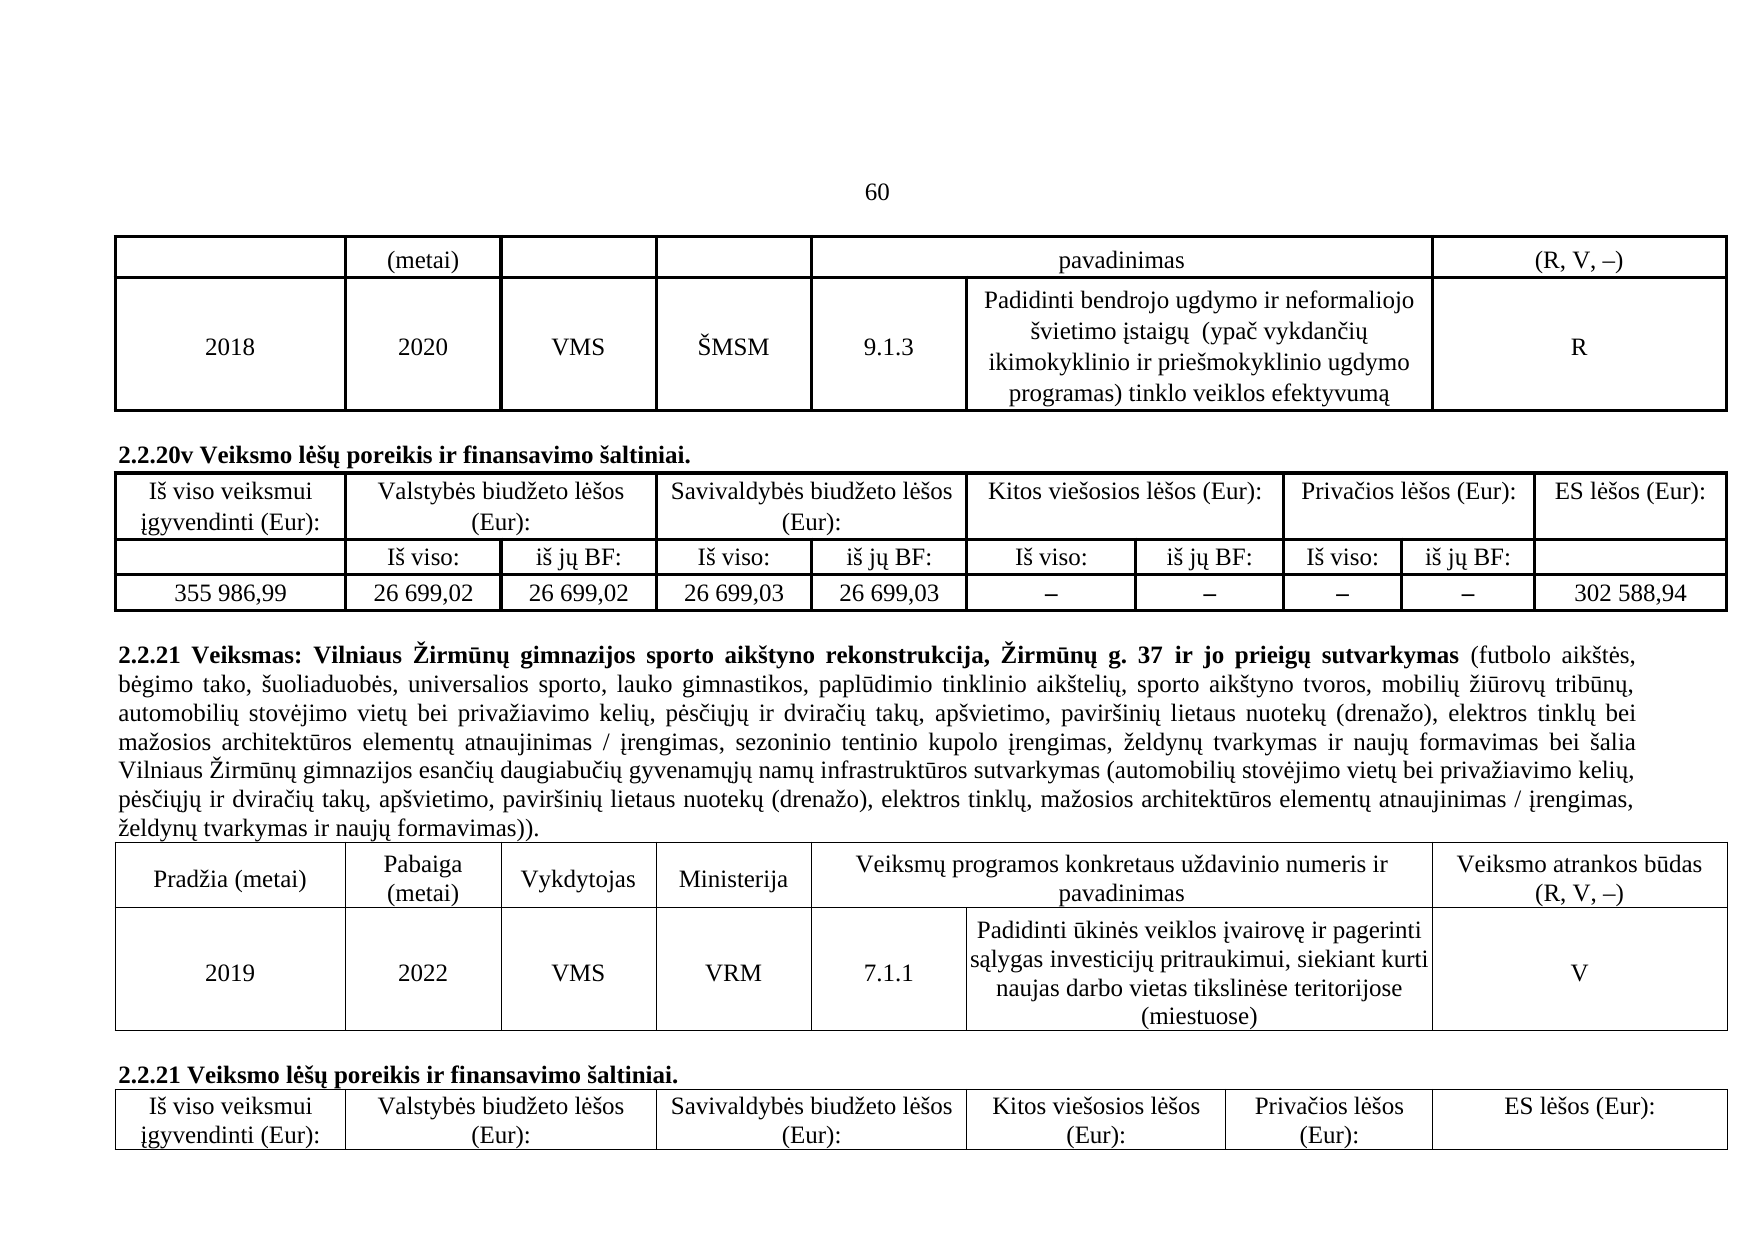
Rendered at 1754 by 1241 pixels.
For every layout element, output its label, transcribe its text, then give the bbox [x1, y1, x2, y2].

table_header Savivaldybės biudžeto lėšos (Eur): [658, 475, 965, 538]
table_header Vykdytojas [502, 843, 656, 907]
table_header Iš viso veiksmui įgyvendinti (Eur): [116, 1090, 345, 1149]
table_cell Padidinti bendrojo ugdymo ir neformaliojo švietimo įstaigų (ypač vykdančių ikimokyklinio ir priešmokyklinio ugdymo programas) tinklo veiklos efektyvumą [968, 279, 1431, 408]
table_cell iš jų BF: [1403, 541, 1533, 573]
table_cell – [1285, 576, 1400, 608]
table_header Kitos viešosios lėšos (Eur): [967, 1090, 1225, 1149]
table_cell Iš viso: [347, 541, 499, 573]
table_cell 9.1.3 [813, 279, 965, 408]
table_cell 2020 [347, 279, 499, 408]
table_cell 355 986,99 [117, 576, 344, 608]
table_header [503, 238, 655, 276]
table_cell – [1137, 576, 1282, 608]
text 2.2.21 Veiksmas: Vilniaus Žirmūnų gimnazijos sporto aikštyno rekonstrukcija, Žirmūnų g. 37 ir jo prieigų sutvarkymas (futbolo aikštės, bėgimo tako, šuoliaduobės, universalios sporto, lauko gimnastikos, paplūdimio tinklinio aikštelių, sporto aikštyno tvoros, mobilių žiūrovų tribūnų, automobilių stovėjimo vietų bei privažiavimo kelių, pėsčiųjų ir dviračių takų, apšvietimo, paviršinių lietaus nuotekų (drenažo), elektros tinklų bei mažosios architektūros elementų atnaujinimas / įrengimas, sezoninio tentinio kupolo įrengimas, želdynų tvarkymas ir naujų formavimas bei šalia Vilniaus Žirmūnų gimnazijos esančių daugiabučių gyvenamųjų namų infrastruktūros sutvarkymas (automobilių stovėjimo vietų bei privažiavimo kelių, pėsčiųjų ir dviračių takų, apšvietimo, paviršinių lietaus nuotekų (drenažo), elektros tinklų, mažosios architektūros elementų atnaujinimas / įrengimas, želdynų tvarkymas ir naujų formavimas)). [118, 640, 1636, 842]
table_header pavadinimas [813, 238, 1431, 276]
table_header Kitos viešosios lėšos (Eur): [968, 475, 1282, 538]
table_header Veiksmo atrankos būdas (R, V, –) [1433, 843, 1727, 907]
table_cell [117, 541, 344, 573]
table_cell 26 699,03 [813, 576, 965, 608]
table_cell – [968, 576, 1134, 608]
table_cell V [1433, 908, 1727, 1030]
table_header Valstybės biudžeto lėšos (Eur): [346, 1090, 656, 1149]
table_cell [1536, 541, 1725, 573]
table_header Privačios lėšos (Eur): [1226, 1090, 1432, 1149]
table_cell iš jų BF: [813, 541, 965, 573]
table_cell Iš viso: [658, 541, 810, 573]
table_header [658, 238, 810, 276]
table_cell 26 699,02 [347, 576, 499, 608]
table_cell – [1403, 576, 1533, 608]
table_header (metai) [347, 238, 499, 276]
table_cell 302 588,94 [1536, 576, 1725, 608]
table_header Pradžia (metai) [116, 843, 345, 907]
table_header ES lėšos (Eur): [1433, 1090, 1727, 1149]
table_cell Iš viso: [968, 541, 1134, 573]
table_header Veiksmų programos konkretaus uždavinio numeris ir pavadinimas [812, 843, 1432, 907]
table_header [117, 238, 344, 276]
table_header (R, V, –) [1434, 238, 1725, 276]
table_cell ŠMSM [658, 279, 810, 408]
table_cell 26 699,02 [503, 576, 655, 608]
table_cell 2018 [117, 279, 344, 408]
table_cell Padidinti ūkinės veiklos įvairovę ir pagerinti sąlygas investicijų pritraukimui, siekiant kurti naujas darbo vietas tikslinėse teritorijose (miestuose) [967, 908, 1432, 1030]
table_cell VRM [657, 908, 811, 1030]
table_cell iš jų BF: [503, 541, 655, 573]
table_header Privačios lėšos (Eur): [1285, 475, 1533, 538]
table_cell VMS [503, 279, 655, 408]
table_cell iš jų BF: [1137, 541, 1282, 573]
text 2.2.20v Veiksmo lėšų poreikis ir finansavimo šaltiniai. [118, 440, 1636, 469]
table_cell 2019 [116, 908, 345, 1030]
table_header Ministerija [657, 843, 811, 907]
table_cell 7.1.1 [812, 908, 966, 1030]
table_header Iš viso veiksmui įgyvendinti (Eur): [117, 475, 344, 538]
table_header Valstybės biudžeto lėšos (Eur): [347, 475, 655, 538]
table_cell Iš viso: [1285, 541, 1400, 573]
table_cell 26 699,03 [658, 576, 810, 608]
table_cell VMS [502, 908, 656, 1030]
table_header Pabaiga (metai) [346, 843, 501, 907]
text 2.2.21 Veiksmo lėšų poreikis ir finansavimo šaltiniai. [118, 1060, 1636, 1089]
table_header ES lėšos (Eur): [1536, 475, 1725, 538]
table_cell 2022 [346, 908, 501, 1030]
table_header Savivaldybės biudžeto lėšos (Eur): [657, 1090, 966, 1149]
table_cell R [1434, 279, 1725, 408]
